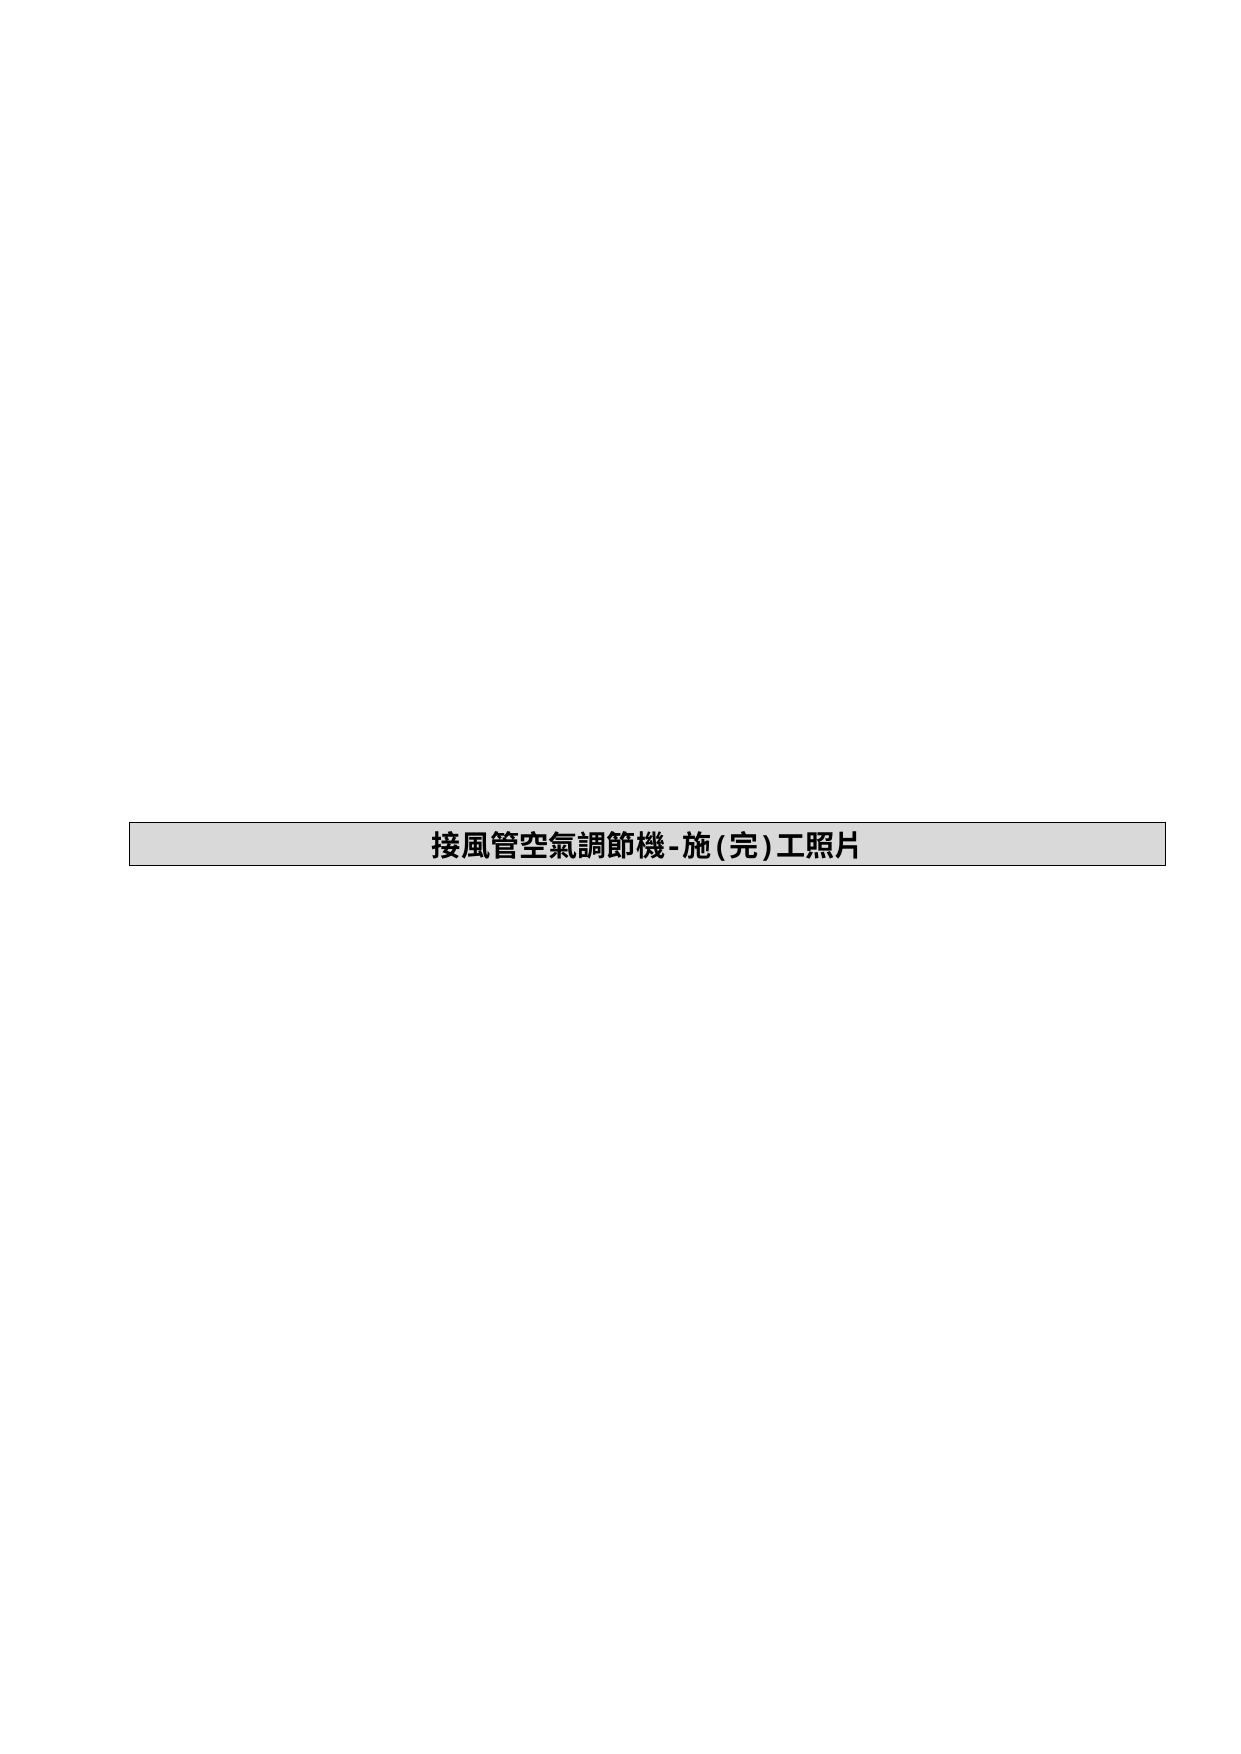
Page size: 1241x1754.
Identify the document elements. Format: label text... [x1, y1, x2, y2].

table_header 接風管空氣調節機-施(完)工照片 [130, 823, 1165, 865]
